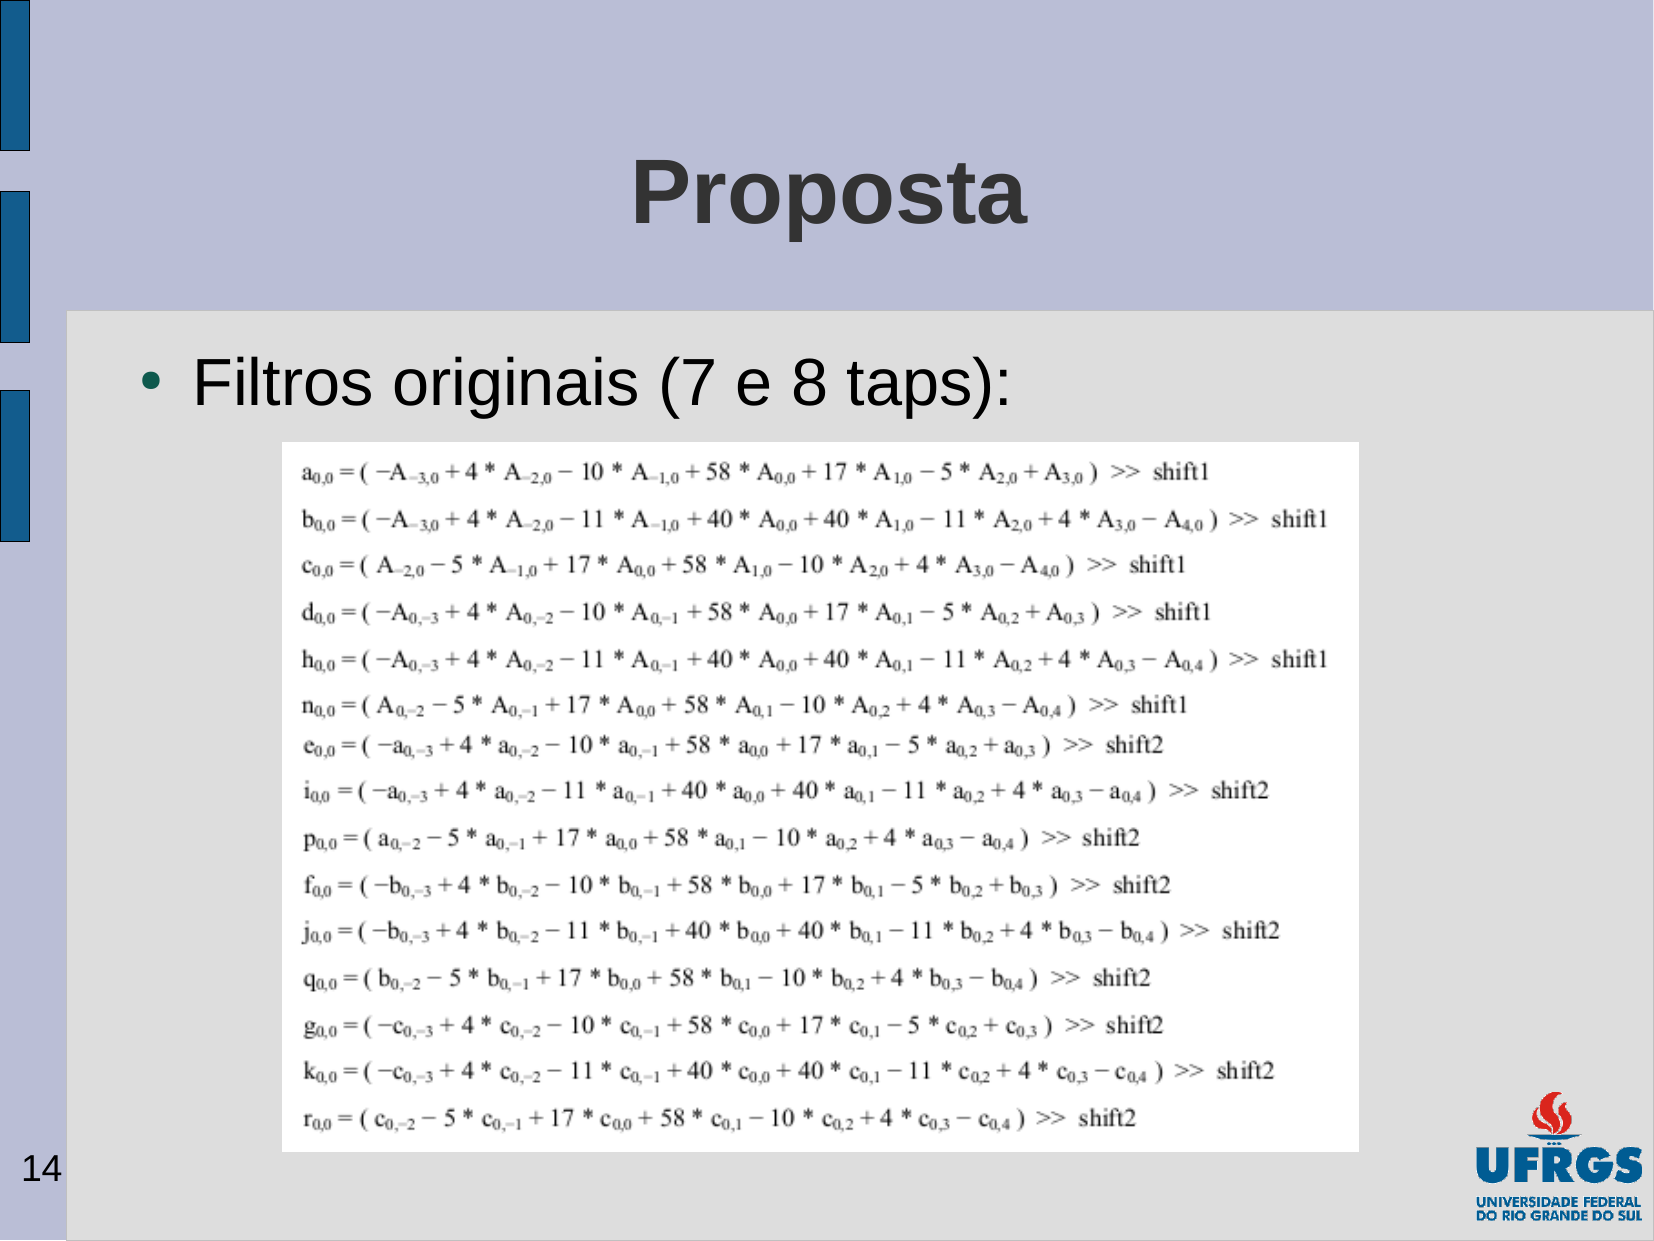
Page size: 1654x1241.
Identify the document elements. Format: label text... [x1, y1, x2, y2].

title Proposta [123, 88, 1536, 296]
picture [282, 442, 1359, 1152]
picture [1476, 1092, 1642, 1221]
list Filtros originais (7 e 8 taps): [121, 344, 1534, 1064]
